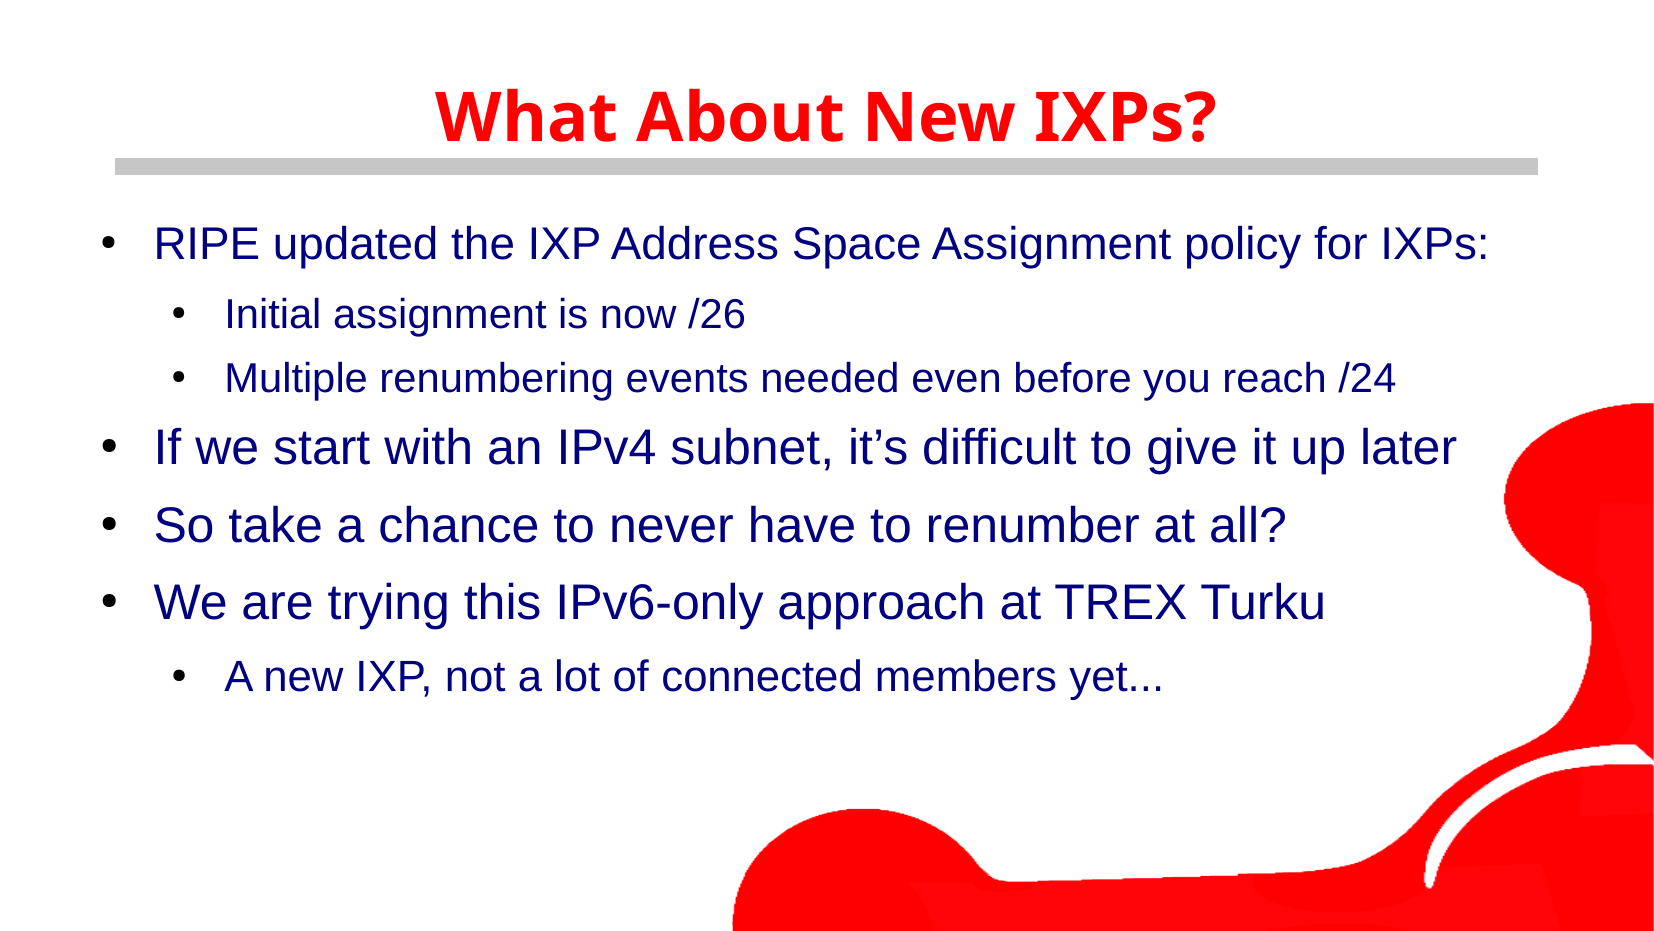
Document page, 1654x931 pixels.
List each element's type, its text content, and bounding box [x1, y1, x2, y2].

list RIPE updated the IXP Address Space Assignment policy for IXPs: Initial assignment is now /26 Multiple renumbering events needed even before you reach /24 If we start with an IPv4 subnet, it’s difficult to give it up later So take a chance to never have to renumber at all? We are trying this IPv6-only approach at TREX Turku A new IXP, not a lot of connected members yet... [82, 217, 1571, 804]
title What About New IXPs? [82, 36, 1571, 193]
